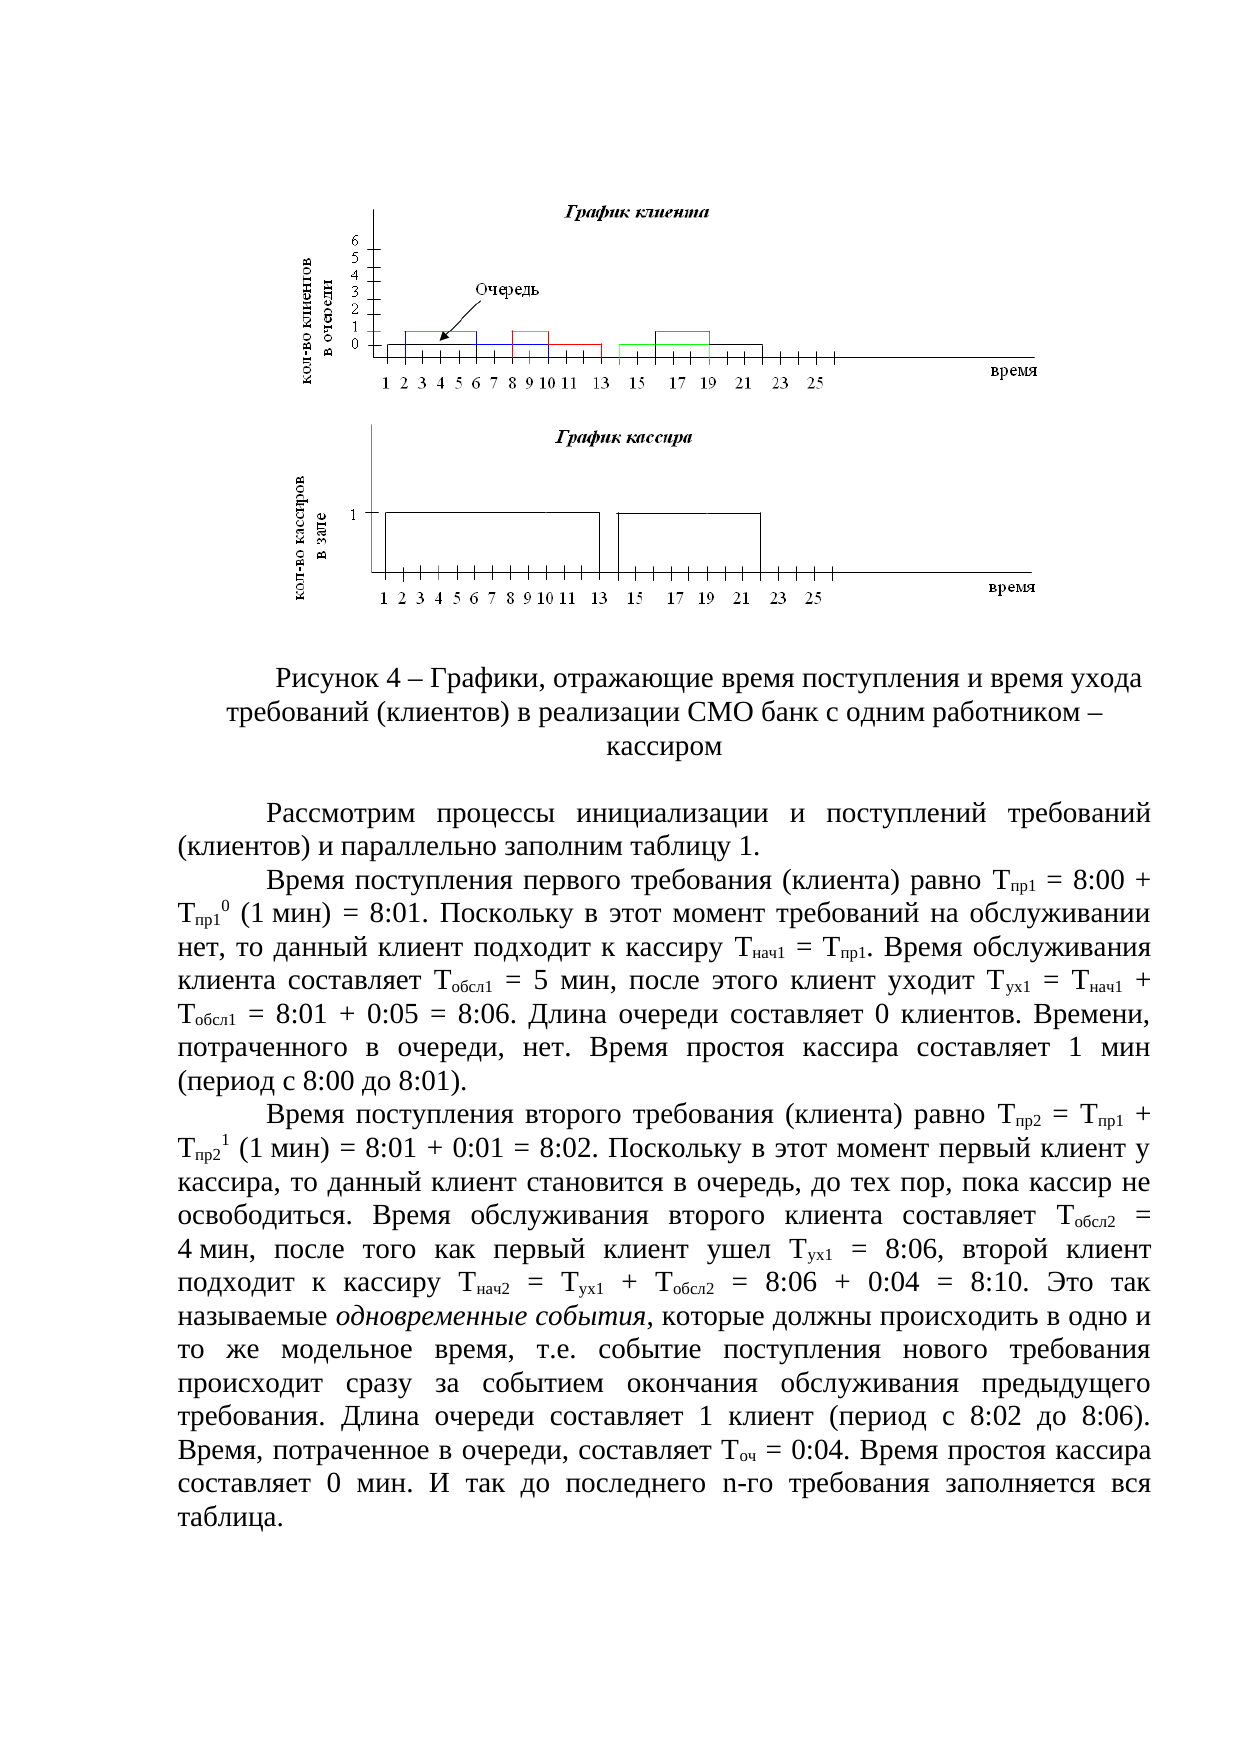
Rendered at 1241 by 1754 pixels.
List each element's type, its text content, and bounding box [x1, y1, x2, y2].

text Время поступления первого требования (клиента) равно Тпр1 = 8:00 + Tпр10 (1 мин) = 8:01. Поскольку в этот момент требований на обслуживании нет, то данный клиент подходит к кассиру Тнач1 = Тпр1. Время обслуживания клиента составляет Tобсл1 = 5 мин, после этого клиент уходит Тух1 = Тнач1 + Tобсл1 = 8:01 + 0:05 = 8:06. Длина очереди составляет 0 клиентов. Времени, потраченного в очереди, нет. Время простоя кассира составляет 1 мин (период с 8:00 до 8:01). [177, 862, 1152, 1097]
text Рисунок 4 – Графики, отражающие время поступления и время ухода требований (клиентов) в реализации СМО банк с одним работником – кассиром [177, 661, 1152, 761]
text Время поступления второго требования (клиента) равно Тпр2 = Тпр1 + Tпр21 (1 мин) = 8:01 + 0:01 = 8:02. Поскольку в этот момент первый клиент у кассира, то данный клиент становится в очередь, до тех пор, пока кассир не освободиться. Время обслуживания второго клиента составляет Tобсл2 = 4 мин, после того как первый клиент ушел Тух1 = 8:06, второй клиент подходит к кассиру Тнач2 = Tух1 + Tобсл2 = 8:06 + 0:04 = 8:10. Это так называемые одновременные события, которые должны происходить в одно и то же модельное время, т.е. событие поступления нового требования происходит сразу за событием окончания обслуживания предыдущего требования. Длина очереди составляет 1 клиент (период с 8:02 до 8:06). Время, потраченное в очереди, составляет Точ = 0:04. Время простоя кассира составляет 0 мин. И так до последнего n-го требования заполняется вся таблица. [177, 1097, 1152, 1533]
text Рассмотрим процессы инициализации и поступлений требований (клиентов) и параллельно заполним таблицу 1. [177, 795, 1152, 862]
picture [281, 160, 1048, 618]
